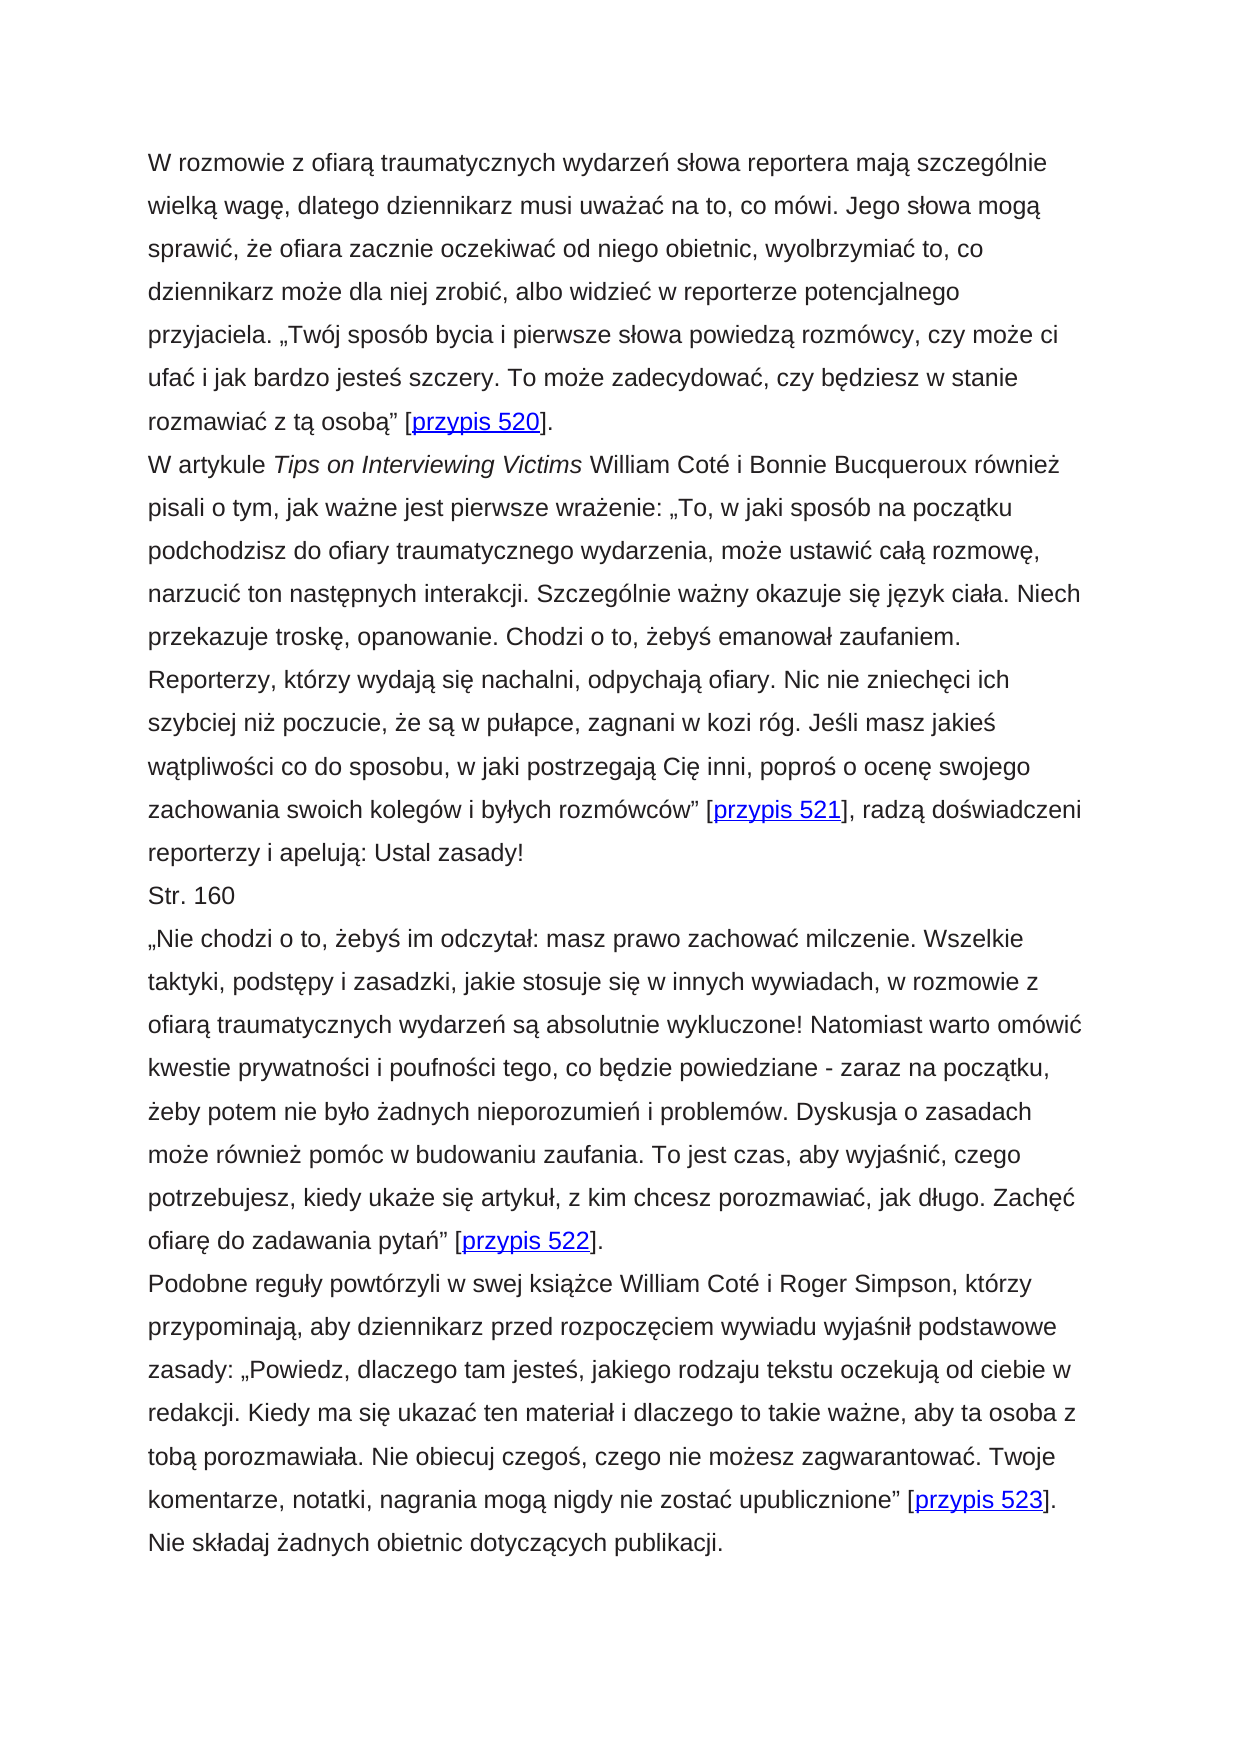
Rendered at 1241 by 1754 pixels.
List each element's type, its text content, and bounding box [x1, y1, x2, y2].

text Podobne reguły powtórzyli w swej książce William Coté i Roger Simpson, którzy przypominają, aby dziennikarz przed rozpoczęciem wywiadu wyjaśnił podstawowe zasady: „Powiedz, dlaczego tam jesteś, jakiego rodzaju tekstu oczekują od ciebie w redakcji. Kiedy ma się ukazać ten materiał i dlaczego to takie ważne, aby ta osoba z tobą porozmawiała. Nie obiecuj czegoś, czego nie możesz zagwarantować. Twoje komentarze, notatki, nagrania mogą nigdy nie zostać upublicznione” [przypis 523]. Nie składaj żadnych obietnic dotyczących publikacji. [148, 1269, 1092, 1556]
text „Nie chodzi o to, żebyś im odczytał: masz prawo zachować milczenie. Wszelkie taktyki, podstępy i zasadzki, jakie stosuje się w innych wywiadach, w rozmowie z ofiarą traumatycznych wydarzeń są absolutnie wykluczone! Natomiast warto omówić kwestie prywatności i poufności tego, co będzie powiedziane - zaraz na początku, żeby potem nie było żadnych nieporozumień i problemów. Dyskusja o zasadach może również pomóc w budowaniu zaufania. To jest czas, aby wyjaśnić, czego potrzebujesz, kiedy ukaże się artykuł, z kim chcesz porozmawiać, jak długo. Zachęć ofiarę do zadawania pytań” [przypis 522]. [148, 924, 1092, 1254]
text W artykule Tips on Interviewing Victims William Coté i Bonnie Bucqueroux również pisali o tym, jak ważne jest pierwsze wrażenie: „To, w jaki sposób na początku podchodzisz do ofiary traumatycznego wydarzenia, może ustawić całą rozmowę, narzucić ton następnych interakcji. Szczególnie ważny okazuje się język ciała. Niech przekazuje troskę, opanowanie. Chodzi o to, żebyś emanował zaufaniem. Reporterzy, którzy wydają się nachalni, odpychają ofiary. Nic nie zniechęci ich szybciej niż poczucie, że są w pułapce, zagnani w kozi róg. Jeśli masz jakieś wątpliwości co do sposobu, w jaki postrzegają Cię inni, poproś o ocenę swojego zachowania swoich kolegów i byłych rozmówców” [przypis 521], radzą doświadczeni reporterzy i apelują: Ustal zasady! [148, 449, 1092, 866]
text W rozmowie z ofiarą traumatycznych wydarzeń słowa reportera mają szczególnie wielką wagę, dlatego dziennikarz musi uważać na to, co mówi. Jego słowa mogą sprawić, że ofiara zacznie oczekiwać od niego obietnic, wyolbrzymiać to, co dziennikarz może dla niej zrobić, albo widzieć w reporterze potencjalnego przyjaciela. „Twój sposób bycia i pierwsze słowa powiedzą rozmówcy, czy może ci ufać i jak bardzo jesteś szczery. To może zadecydować, czy będziesz w stanie rozmawiać z tą osobą” [przypis 520]. [148, 148, 1092, 435]
text Str. 160 [148, 881, 1092, 909]
